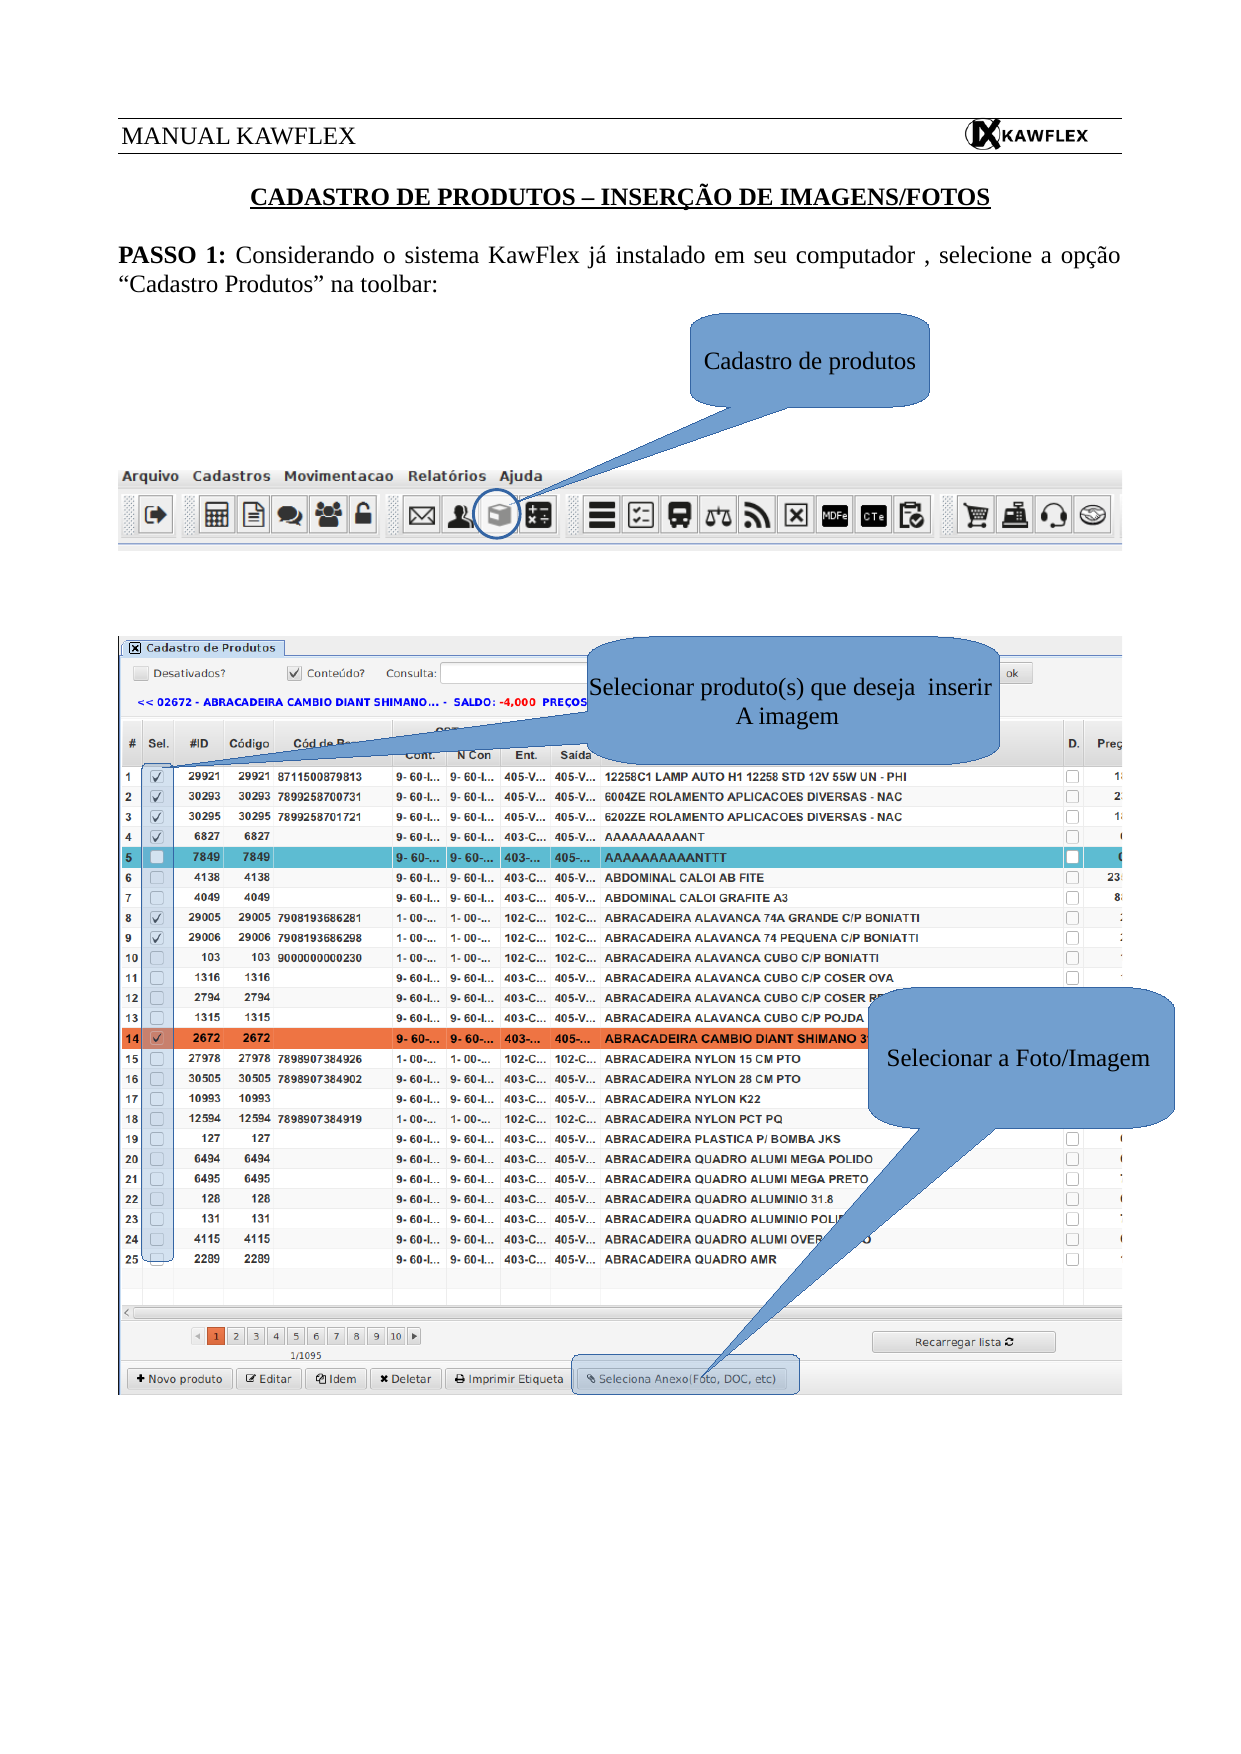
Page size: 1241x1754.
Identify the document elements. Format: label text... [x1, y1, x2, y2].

text CADASTRO DE PRODUTOS – INSERÇÃO DE IMAGENS/FOTOS [118, 182, 1122, 211]
picture [118, 636, 1123, 1395]
picture [957, 106, 1116, 176]
text PASSO 1: Considerando o sistema KawFlex já instalado em seu computador , selecione a opção “Cadastro Produtos” na toolbar: [118, 240, 1122, 297]
picture [118, 470, 1123, 551]
picture [730, 1129, 1123, 1395]
